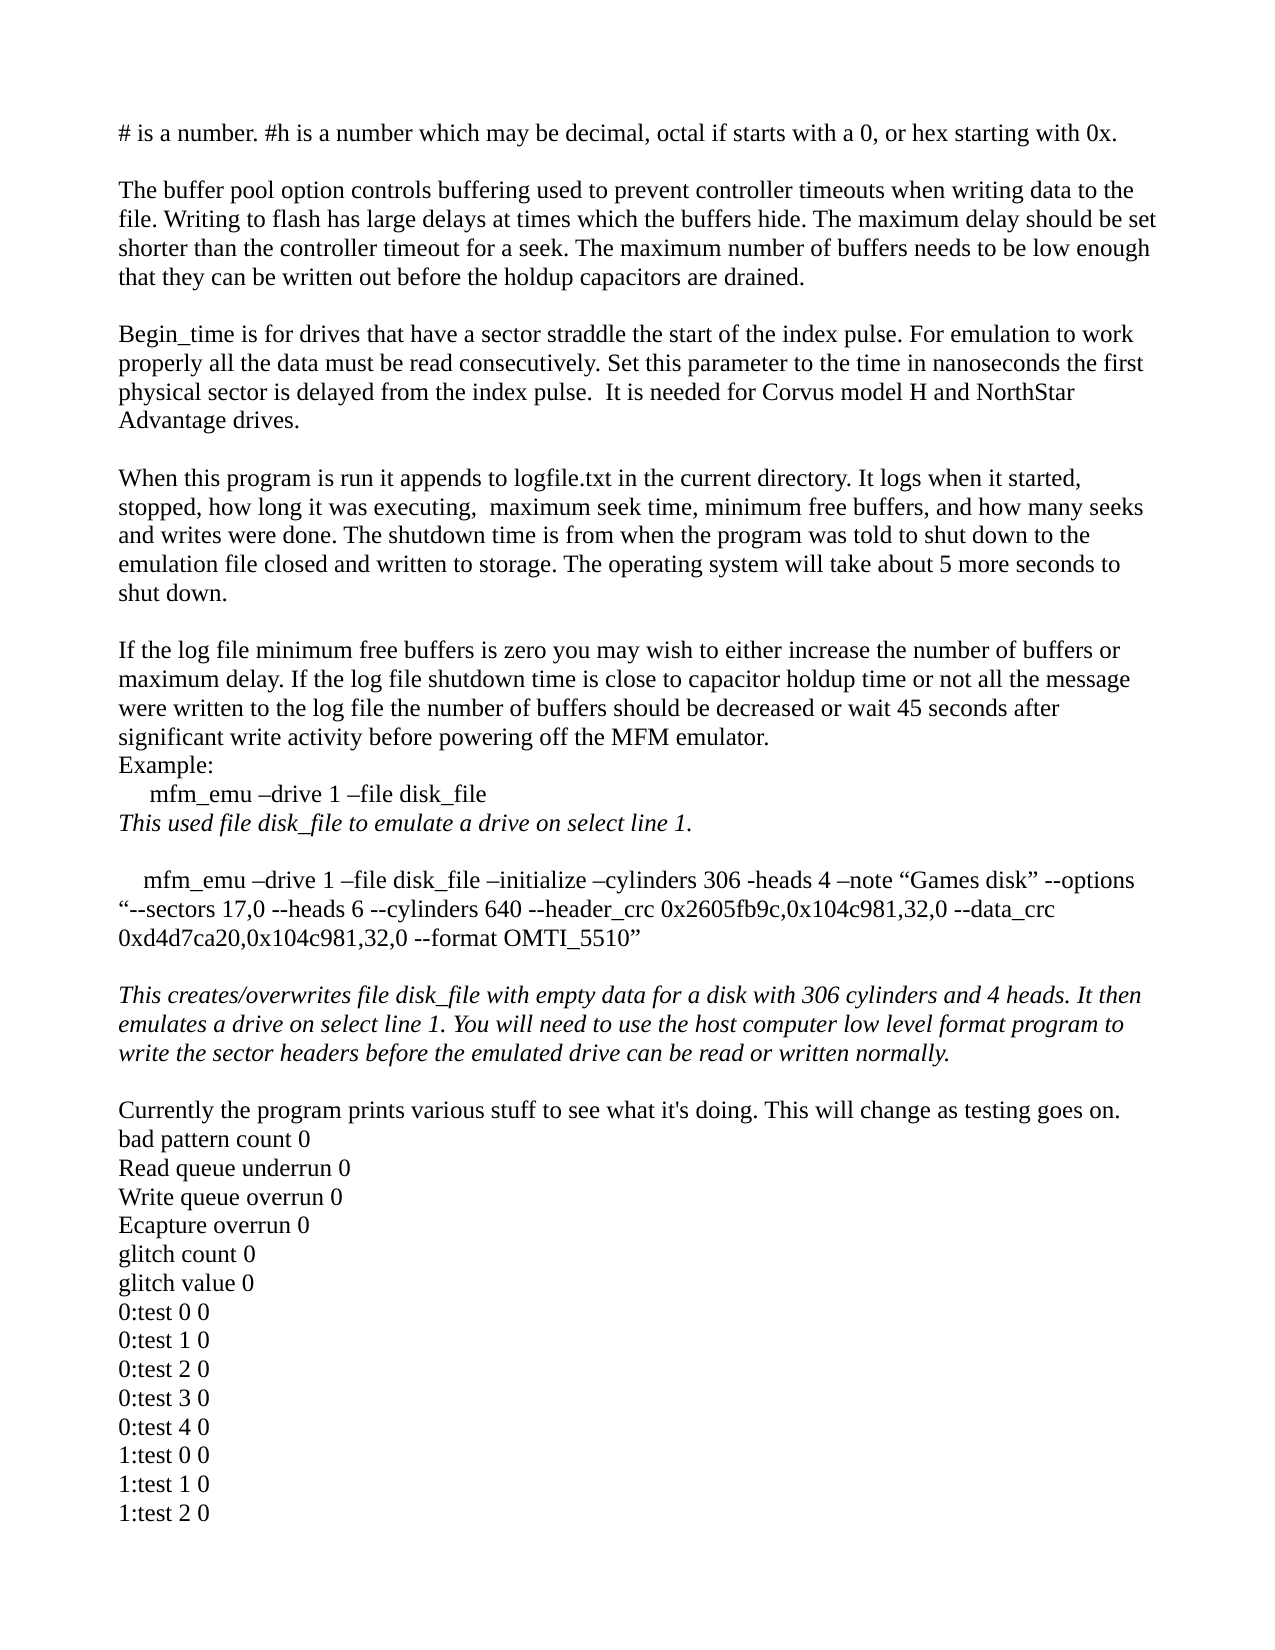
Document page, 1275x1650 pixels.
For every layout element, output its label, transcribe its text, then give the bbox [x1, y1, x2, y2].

text mfm_emu –drive 1 –file disk_file [118, 779, 1157, 808]
text bad pattern count 0 [118, 1124, 1157, 1153]
text Write queue overrun 0 [118, 1182, 1157, 1211]
text 0:test 4 0 [118, 1412, 1157, 1441]
text Ecapture overrun 0 [118, 1211, 1157, 1239]
text 0:test 2 0 [118, 1354, 1157, 1383]
text 0:test 0 0 [118, 1297, 1157, 1326]
text mfm_emu –drive 1 –file disk_file –initialize –cylinders 306 -heads 4 –note “Games disk” --options “--sectors 17,0 --heads 6 --cylinders 640 --header_crc 0x2605fb9c,0x104c981,32,0 --data_crc 0xd4d7ca20,0x104c981,32,0 --format OMTI_5510” [118, 866, 1157, 952]
text 0:test 3 0 [118, 1383, 1157, 1412]
text 1:test 1 0 [118, 1469, 1157, 1498]
text Currently the program prints various stuff to see what it's doing. This will change as testing goes on. [118, 1096, 1157, 1124]
text Begin_time is for drives that have a sector straddle the start of the index pulse. For emulation to work properly all the data must be read consecutively. Set this parameter to the time in nanoseconds the first physical sector is delayed from the index pulse. It is needed for Corvus model H and NorthStar Advantage drives. [118, 319, 1157, 434]
text 1:test 2 0 [118, 1498, 1157, 1527]
text # is a number. #h is a number which may be decimal, octal if starts with a 0, or hex starting with 0x. [118, 118, 1157, 147]
text This used file disk_file to emulate a drive on select line 1. [118, 808, 1157, 837]
text glitch value 0 [118, 1268, 1157, 1297]
text 1:test 0 0 [118, 1441, 1157, 1469]
text The buffer pool option controls buffering used to prevent controller timeouts when writing data to the file. Writing to flash has large delays at times which the buffers hide. The maximum delay should be set shorter than the controller timeout for a seek. The maximum number of buffers needs to be low enough that they can be written out before the holdup capacitors are drained. [118, 176, 1157, 291]
text glitch count 0 [118, 1239, 1157, 1268]
text This creates/overwrites file disk_file with empty data for a disk with 306 cylinders and 4 heads. It then emulates a drive on select line 1. You will need to use the host computer low level format program to write the sector headers before the emulated drive can be read or written normally. [118, 981, 1157, 1067]
text When this program is run it appends to logfile.txt in the current directory. It logs when it started, stopped, how long it was executing, maximum seek time, minimum free buffers, and how many seeks and writes were done. The shutdown time is from when the program was told to shut down to the emulation file closed and written to storage. The operating system will take about 5 more seconds to shut down. [118, 463, 1157, 607]
text If the log file minimum free buffers is zero you may wish to either increase the number of buffers or maximum delay. If the log file shutdown time is close to capacitor holdup time or not all the message were written to the log file the number of buffers should be decreased or wait 45 seconds after significant write activity before powering off the MFM emulator. [118, 636, 1157, 751]
text Read queue underrun 0 [118, 1153, 1157, 1182]
text Example: [118, 751, 1157, 779]
text 0:test 1 0 [118, 1326, 1157, 1354]
